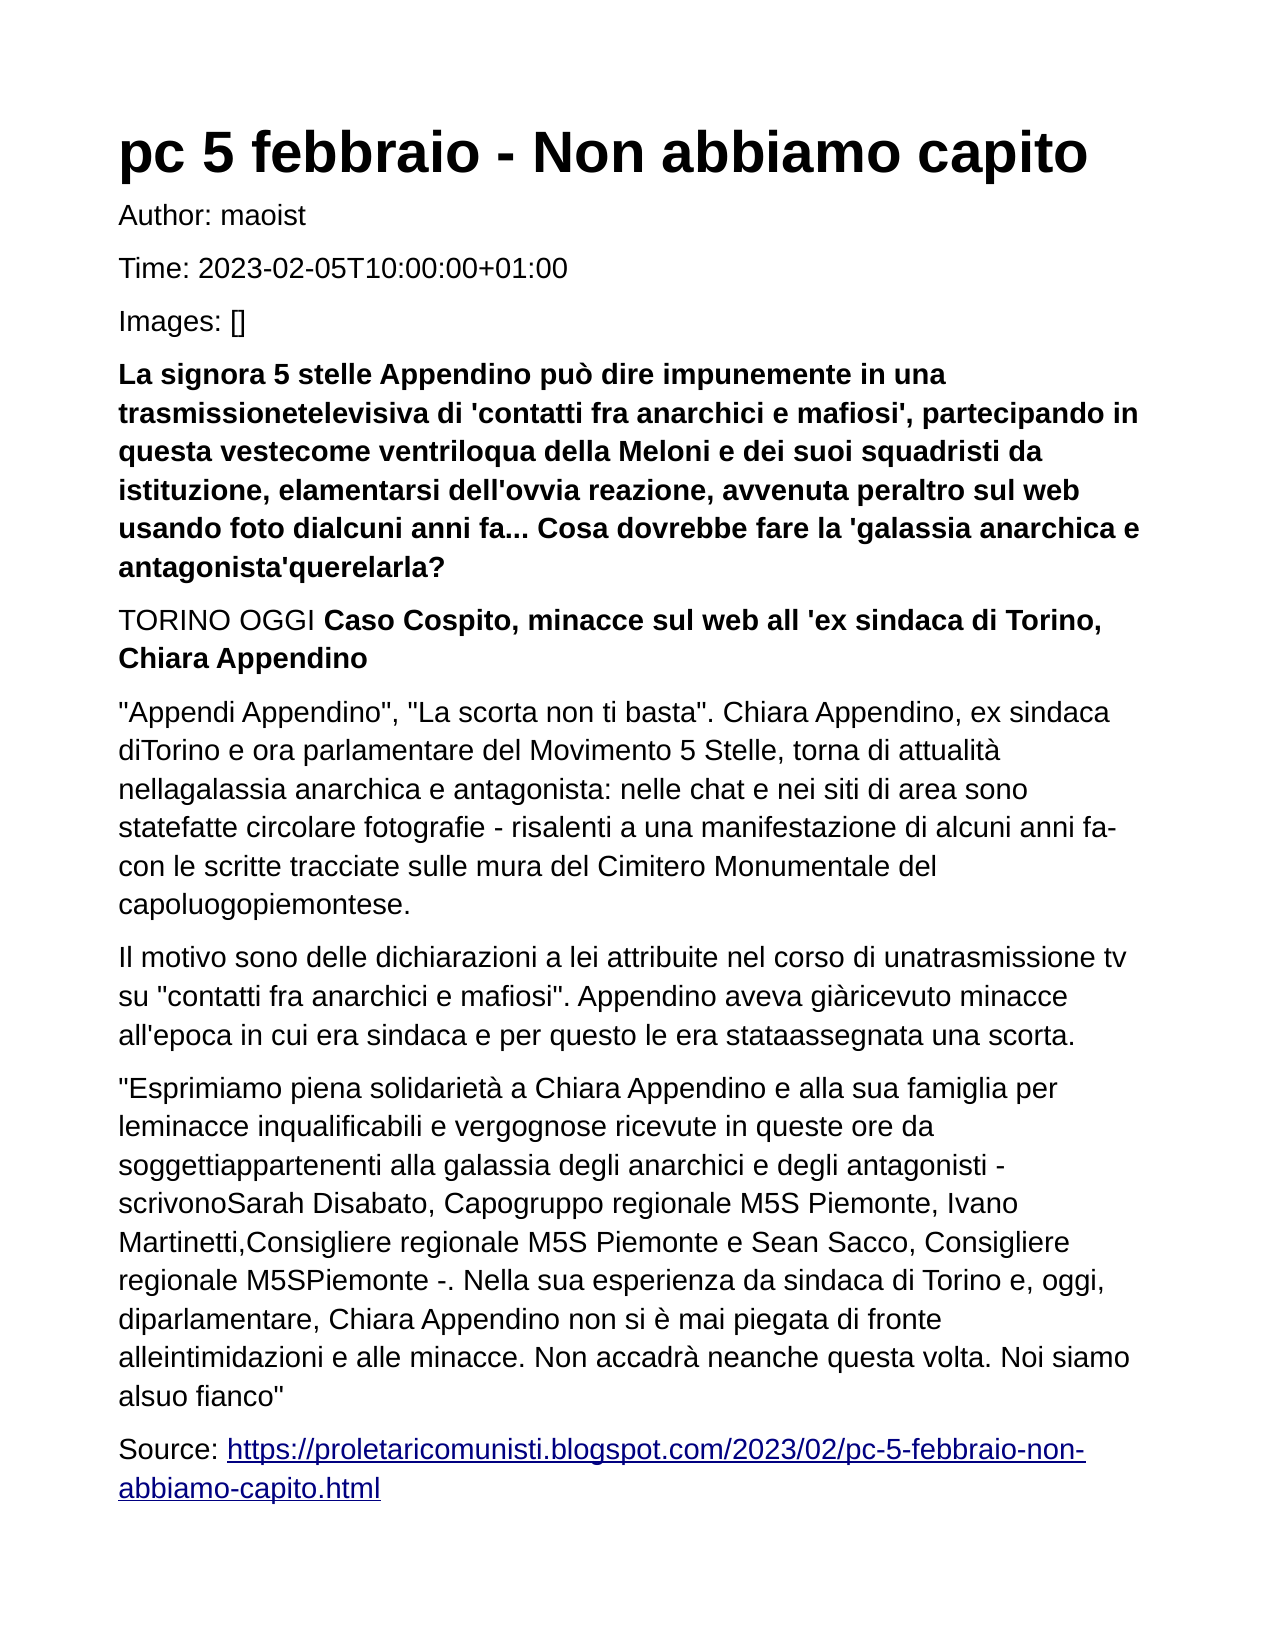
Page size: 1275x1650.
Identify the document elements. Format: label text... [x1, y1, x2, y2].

text Source: https://proletaricomunisti.blogspot.com/2023/02/pc-5-febbraio-non-abbiamo-capito.html [118, 1432, 1157, 1504]
text "Esprimiamo piena solidarietà a Chiara Appendino e alla sua famiglia per leminacce inqualificabili e vergognose ricevute in queste ore da soggettiappartenenti alla galassia degli anarchici e degli antagonisti - scrivonoSarah Disabato, Capogruppo regionale M5S Piemonte, Ivano Martinetti,Consigliere regionale M5S Piemonte e Sean Sacco, Consigliere regionale M5SPiemonte -. Nella sua esperienza da sindaca di Torino e, oggi, diparlamentare, Chiara Appendino non si è mai piegata di fronte alleintimidazioni e alle minacce. Non accadrà neanche questa volta. Noi siamo alsuo fianco" [118, 1071, 1157, 1412]
subtitle pc 5 febbraio - Non abbiamo capito [118, 118, 1157, 185]
text Author: maoist [118, 198, 1157, 231]
text Time: 2023-02-05T10:00:00+01:00 [118, 251, 1157, 284]
text La signora 5 stelle Appendino può dire impunemente in una trasmissionetelevisiva di 'contatti fra anarchici e mafiosi', partecipando in questa vestecome ventriloqua della Meloni e dei suoi squadristi da istituzione, elamentarsi dell'ovvia reazione, avvenuta peraltro sul web usando foto dialcuni anni fa... Cosa dovrebbe fare la 'galassia anarchica e antagonista'querelarla? [118, 357, 1157, 583]
text Images: [] [118, 304, 1157, 337]
text Il motivo sono delle dichiarazioni a lei attribuite nel corso di unatrasmissione tv su "contatti fra anarchici e mafiosi". Appendino aveva giàricevuto minacce all'epoca in cui era sindaca e per questo le era stataassegnata una scorta. [118, 940, 1157, 1051]
text TORINO OGGI Caso Cospito, minacce sul web all 'ex sindaca di Torino, Chiara Appendino [118, 603, 1157, 675]
text "Appendi Appendino", "La scorta non ti basta". Chiara Appendino, ex sindaca diTorino e ora parlamentare del Movimento 5 Stelle, torna di attualità nellagalassia anarchica e antagonista: nelle chat e nei siti di area sono statefatte circolare fotografie - risalenti a una manifestazione di alcuni anni fa- con le scritte tracciate sulle mura del Cimitero Monumentale del capoluogopiemontese. [118, 694, 1157, 921]
